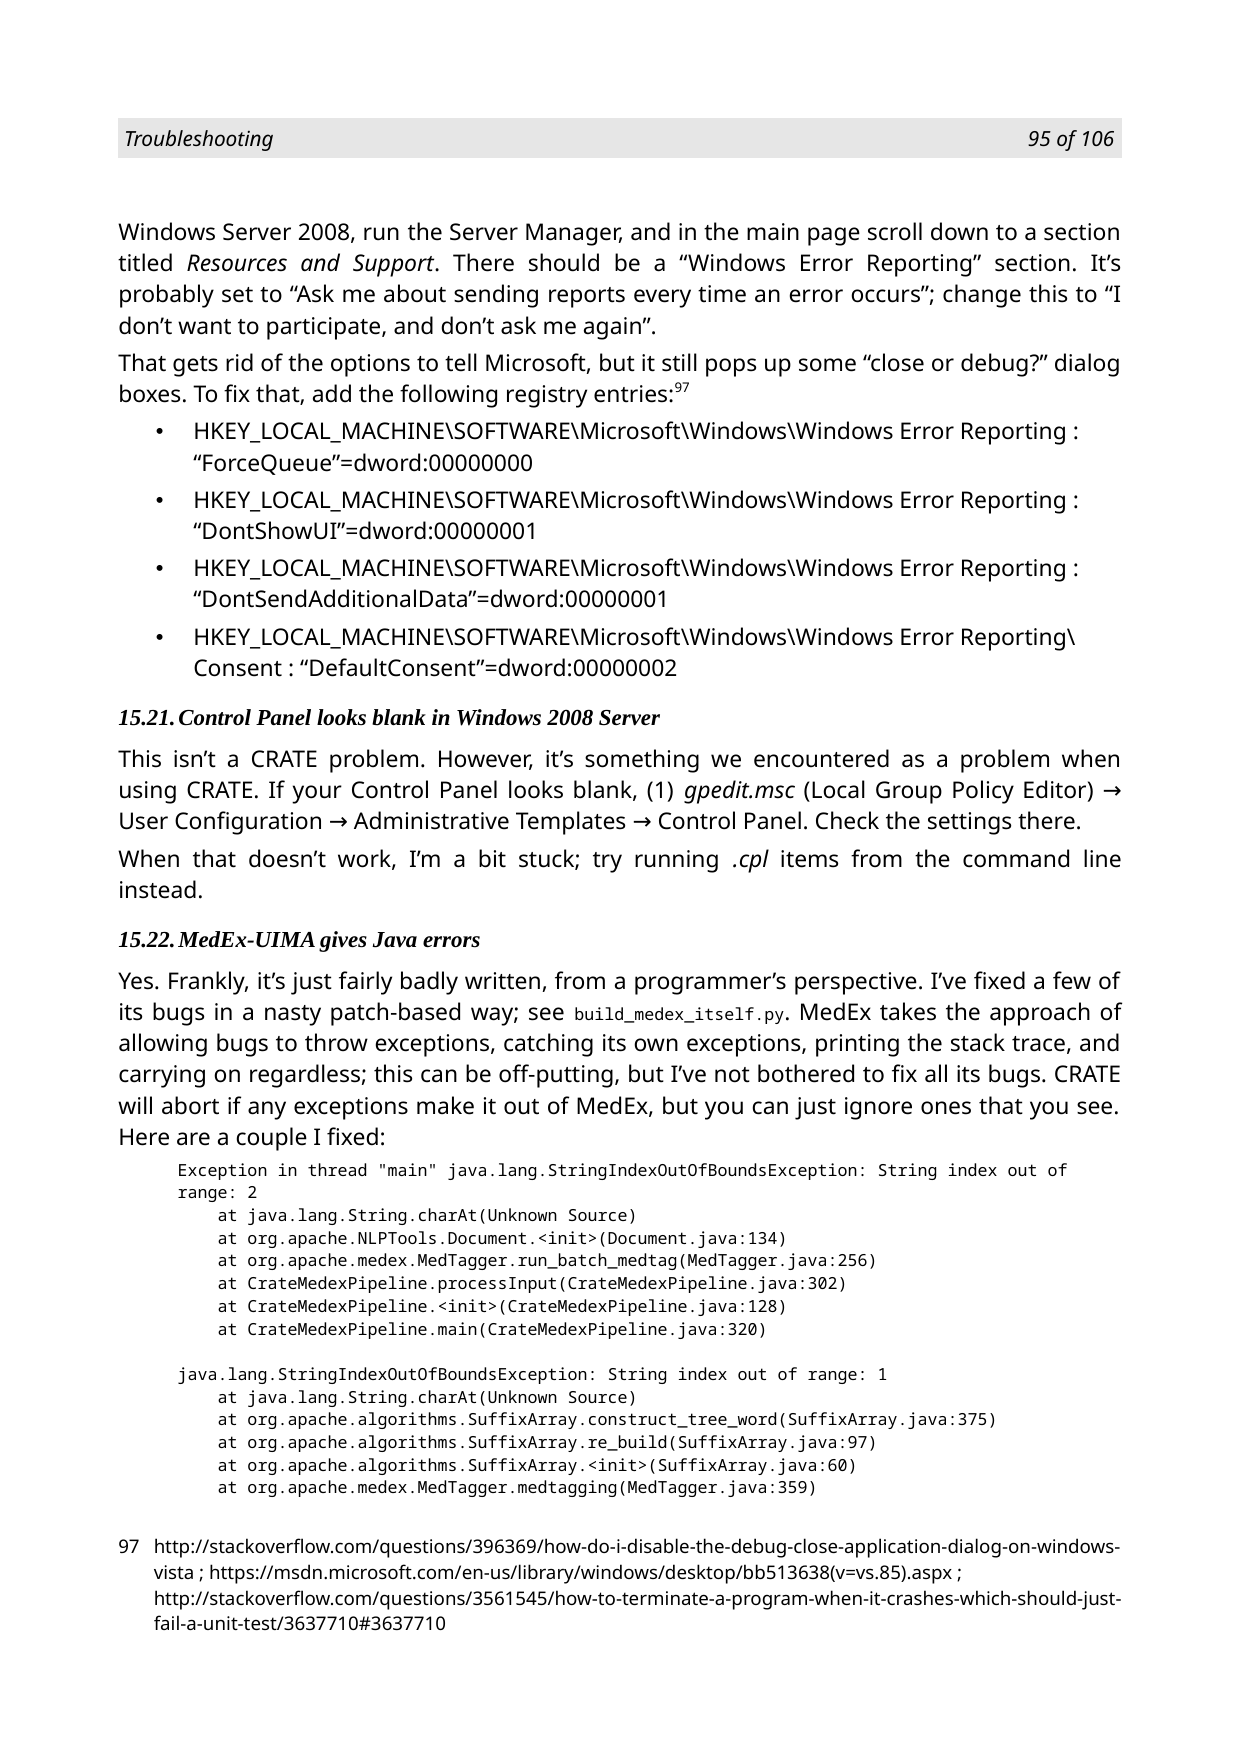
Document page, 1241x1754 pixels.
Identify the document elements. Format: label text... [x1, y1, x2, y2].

list HKEY_LOCAL_MACHINE\SOFTWARE\Microsoft\Windows\Windows Error Reporting : “ForceQueue”=dword:00000000 [156, 415, 1122, 478]
subtitle MedEx-UIMA gives Java errors [118, 926, 1122, 952]
text at org.apache.algorithms.SuffixArray.<init>(SuffixArray.java:60) [177, 1453, 1122, 1476]
list HKEY_LOCAL_MACHINE\SOFTWARE\Microsoft\Windows\Windows Error Reporting\Consent : “DefaultConsent”=dword:00000002 [156, 621, 1122, 683]
text That gets rid of the options to tell Microsoft, but it still pops up some “close or debug?” dialog boxes. To fix that, add the following registry entries: [118, 347, 1122, 409]
text at CrateMedexPipeline.main(CrateMedexPipeline.java:320) [177, 1317, 1122, 1340]
text at org.apache.NLPTools.Document.<init>(Document.java:134) [177, 1226, 1122, 1249]
text This isn’t a CRATE problem. However, it’s something we encountered as a problem when using CRATE. If your Control Panel looks blank, (1) gpedit.msc (Local Group Policy Editor) → User Configuration → Administrative Templates → Control Panel. Check the settings there. [118, 743, 1122, 837]
text at org.apache.algorithms.SuffixArray.construct_tree_word(SuffixArray.java:375) [177, 1408, 1122, 1431]
list HKEY_LOCAL_MACHINE\SOFTWARE\Microsoft\Windows\Windows Error Reporting : “DontSendAdditionalData”=dword:00000001 [156, 552, 1122, 615]
text Windows Server 2008, run the Server Manager, and in the main page scroll down to a section titled Resources and Support. There should be a “Windows Error Reporting” section. It’s probably set to “Ask me about sending reports every time an error occurs”; change this to “I don’t want to participate, and don’t ask me again”. [118, 216, 1122, 341]
text at org.apache.medex.MedTagger.medtagging(MedTagger.java:359) [177, 1476, 1122, 1499]
text at CrateMedexPipeline.<init>(CrateMedexPipeline.java:128) [177, 1294, 1122, 1317]
text at java.lang.String.charAt(Unknown Source) [177, 1385, 1122, 1408]
text at java.lang.String.charAt(Unknown Source) [177, 1203, 1122, 1226]
text java.lang.StringIndexOutOfBoundsException: String index out of range: 1 [177, 1362, 1122, 1385]
subtitle Control Panel looks blank in Windows 2008 Server [118, 704, 1122, 730]
text at org.apache.algorithms.SuffixArray.re_build(SuffixArray.java:97) [177, 1431, 1122, 1453]
text Yes. Frankly, it’s just fairly badly written, from a programmer’s perspective. I’ve fixed a few of its bugs in a nasty patch-based way; see build_medex_itself.py. MedEx takes the approach of allowing bugs to throw exceptions, catching its own exceptions, printing the stack trace, and carrying on regardless; this can be off-putting, but I’ve not bothered to fix all its bugs. CRATE will abort if any exceptions make it out of MedEx, but you can just ignore ones that you see. Here are a couple I fixed: [118, 965, 1122, 1152]
text at org.apache.medex.MedTagger.run_batch_medtag(MedTagger.java:256) [177, 1249, 1122, 1272]
text When that doesn’t work, I’m a bit stuck; try running .cpl items from the command line instead. [118, 842, 1122, 905]
list HKEY_LOCAL_MACHINE\SOFTWARE\Microsoft\Windows\Windows Error Reporting : “DontShowUI”=dword:00000001 [156, 484, 1122, 546]
text http://stackoverflow.com/questions/396369/how-do-i-disable-the-debug-close-application-dialog-on-windows-vista ; https://msdn.microsoft.com/en-us/library/windows/desktop/bb513638(v=vs.85).aspx ; http://stackoverflow.com/questions/3561545/how-to-terminate-a-program-when-it-crashes-which-should-just-fail-a-unit-test/3637710#3637710 [118, 1534, 1122, 1636]
text at CrateMedexPipeline.processInput(CrateMedexPipeline.java:302) [177, 1272, 1122, 1294]
text Exception in thread "main" java.lang.StringIndexOutOfBoundsException: String index out of range: 2 [177, 1158, 1122, 1203]
